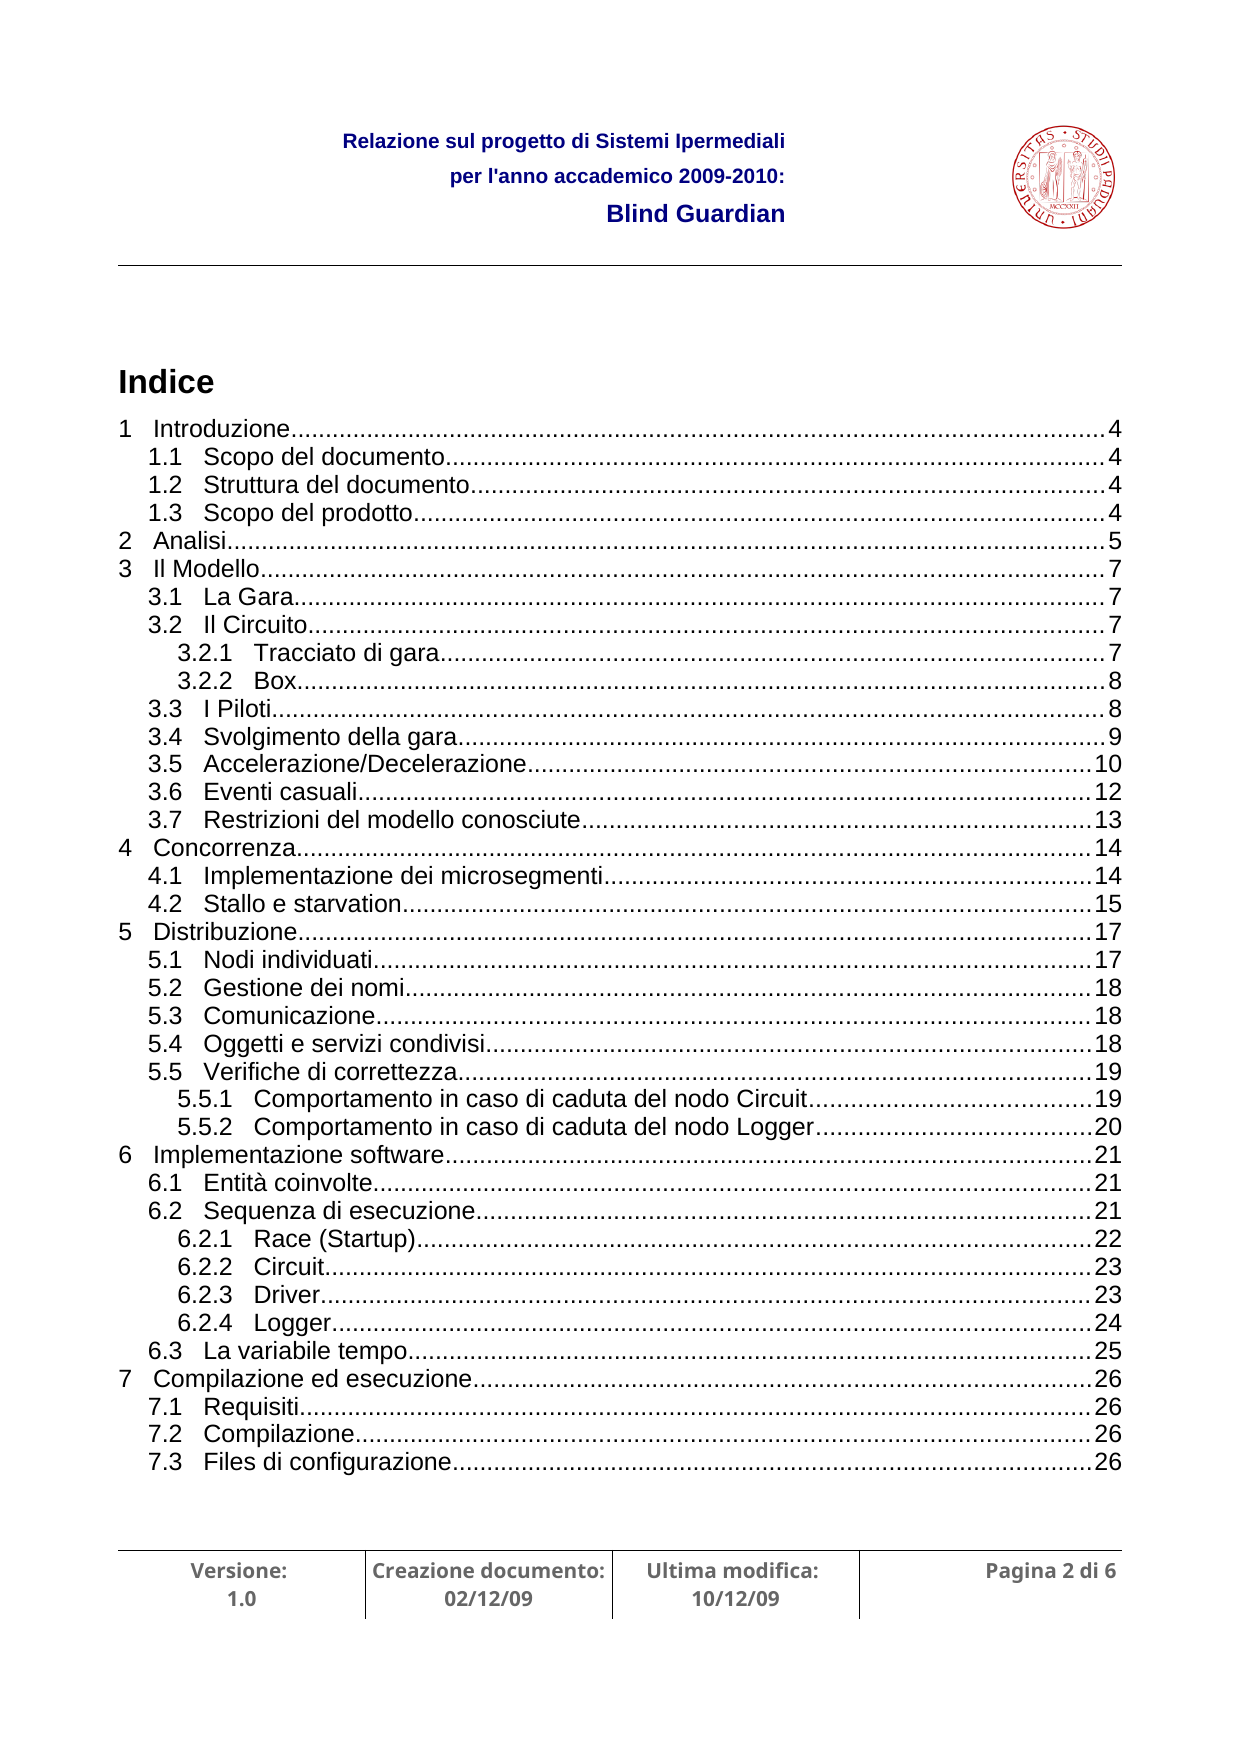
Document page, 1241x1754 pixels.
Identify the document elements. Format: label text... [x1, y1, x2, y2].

text 3.4 Svolgimento della gara 9 [148, 722, 1122, 750]
text 1.2 Struttura del documento 4 [148, 471, 1122, 499]
text 6.2.3 Driver 23 [177, 1281, 1122, 1309]
text 6.2.4 Logger 24 [177, 1309, 1122, 1337]
text 4.2 Stallo e starvation 15 [148, 890, 1122, 918]
text 3.5 Accelerazione/Decelerazione 10 [148, 750, 1122, 778]
text 2 Analisi 5 [118, 527, 1122, 555]
text 4 Concorrenza 14 [118, 834, 1122, 862]
text 5.2 Gestione dei nomi 18 [148, 974, 1122, 1002]
text 1.1 Scopo del documento 4 [148, 443, 1122, 471]
text 7.2 Compilazione 26 [148, 1420, 1122, 1448]
picture [1010, 123, 1117, 231]
text 4.1 Implementazione dei microsegmenti 14 [148, 862, 1122, 890]
text 3 Il Modello 7 [118, 555, 1122, 583]
text 3.7 Restrizioni del modello conosciute 13 [148, 806, 1122, 834]
text 3.1 La Gara 7 [148, 583, 1122, 611]
text 6.2.1 Race (Startup) 22 [177, 1225, 1122, 1253]
text 5 Distribuzione 17 [118, 918, 1122, 946]
text 6 Implementazione software 21 [118, 1141, 1122, 1169]
text 5.5 Verifiche di correttezza 19 [148, 1057, 1122, 1085]
text 5.3 Comunicazione 18 [148, 1002, 1122, 1029]
text 3.6 Eventi casuali 12 [148, 778, 1122, 806]
text 3.2 Il Circuito 7 [148, 611, 1122, 639]
text 7.1 Requisiti 26 [148, 1392, 1122, 1420]
text 5.4 Oggetti e servizi condivisi 18 [148, 1029, 1122, 1057]
text 7.3 Files di configurazione 26 [148, 1448, 1122, 1476]
text 6.3 La variabile tempo 25 [148, 1337, 1122, 1364]
text 3.2.2 Box 8 [177, 667, 1122, 694]
text 3.2.1 Tracciato di gara 7 [177, 639, 1122, 667]
text 6.2.2 Circuit 23 [177, 1253, 1122, 1281]
text 7 Compilazione ed esecuzione 26 [118, 1364, 1122, 1392]
text 6.1 Entità coinvolte 21 [148, 1169, 1122, 1197]
text 5.1 Nodi individuati 17 [148, 946, 1122, 974]
text 5.5.1 Comportamento in caso di caduta del nodo Circuit 19 [177, 1085, 1122, 1113]
text 5.5.2 Comportamento in caso di caduta del nodo Logger 20 [177, 1113, 1122, 1141]
text 1.3 Scopo del prodotto 4 [148, 499, 1122, 527]
text 3.3 I Piloti 8 [148, 694, 1122, 722]
text 6.2 Sequenza di esecuzione 21 [148, 1197, 1122, 1225]
subtitle Indice [118, 363, 1122, 401]
text 1 Introduzione 4 [118, 415, 1122, 443]
